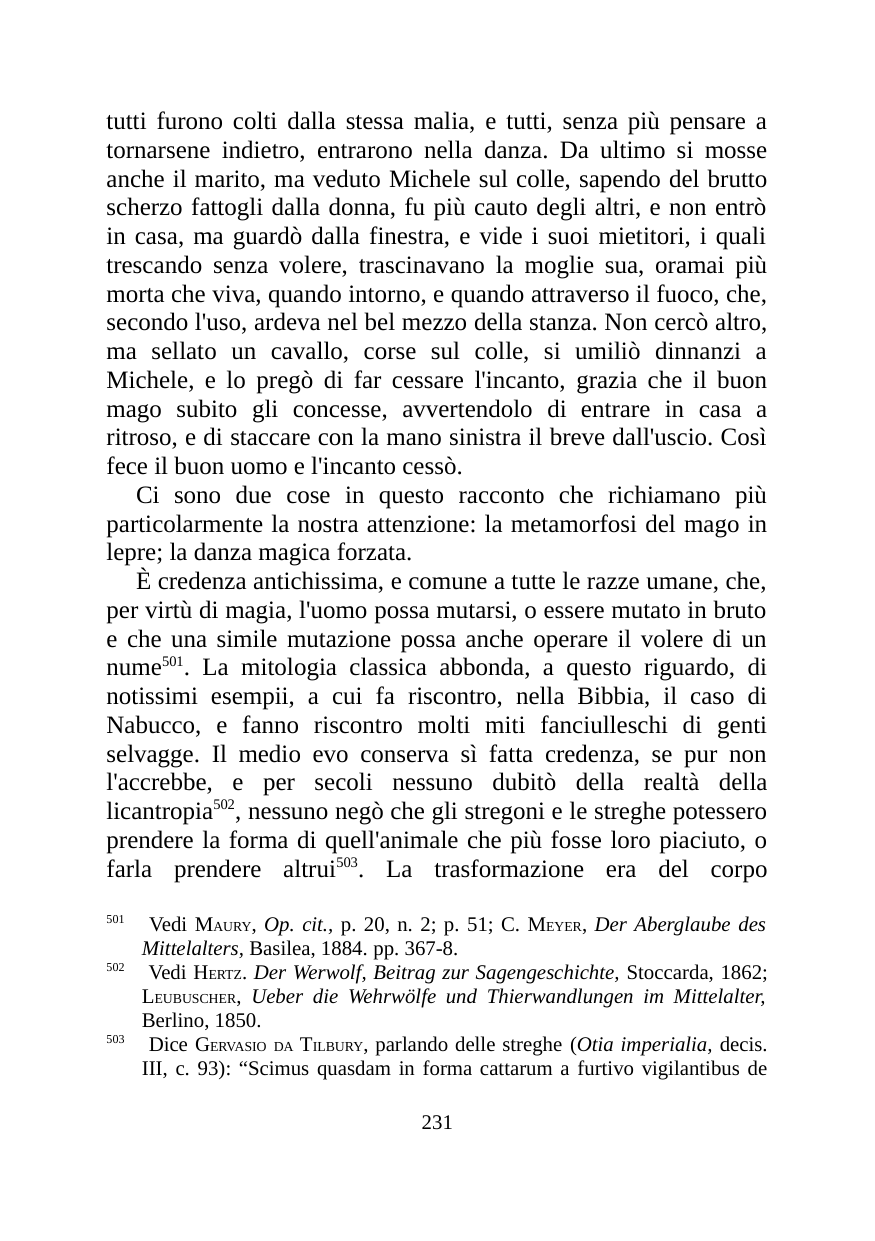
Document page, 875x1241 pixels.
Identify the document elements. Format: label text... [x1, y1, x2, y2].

text Vedi Hertz. Der Werwolf, Beitrag zur Sagengeschichte, Stoccarda, 1862; Leubuscher, Ueber die Wehrwölfe und Thierwandlungen im Mittelalter, Berlino, 1850. [106, 960, 768, 1032]
text Vedi Maury, Op. cit., p. 20, n. 2; p. 51; C. Meyer, Der Aberglaube des Mittelalters, Basilea, 1884. pp. 367-8. [106, 912, 768, 960]
text Ci sono due cose in questo racconto che richiamano più particolarmente la nostra attenzione: la metamorfosi del mago in lepre; la danza magica forzata. [106, 480, 768, 566]
text Dice Gervasio da Tilbury, parlando delle streghe (Otia imperialia, decis. III, c. 93): “Scimus quasdam in forma cattarum a furtivo vigilantibus de [106, 1032, 768, 1080]
text tutti furono colti dalla stessa malia, e tutti, senza più pensare a tornarsene indietro, entrarono nella danza. Da ultimo si mosse anche il marito, ma veduto Michele sul colle, sapendo del brutto scherzo fattogli dalla donna, fu più cauto degli altri, e non entrò in casa, ma guardò dalla finestra, e vide i suoi mietitori, i quali trescando senza volere, trascinavano la moglie sua, oramai più morta che viva, quando intorno, e quando attraverso il fuoco, che, secondo l'uso, ardeva nel bel mezzo della stanza. Non cercò altro, ma sellato un cavallo, corse sul colle, si umiliò dinnanzi a Michele, e lo pregò di far cessare l'incanto, grazia che il buon mago subito gli concesse, avvertendolo di entrare in casa a ritroso, e di staccare con la mano sinistra il breve dall'uscio. Così fece il buon uomo e l'incanto cessò. [106, 106, 768, 480]
text È credenza antichissima, e comune a tutte le razze umane, che, per virtù di magia, l'uomo possa mutarsi, o essere mutato in bruto e che una simile mutazione possa anche operare il volere di un nume. La mitologia classica abbonda, a questo riguardo, di notissimi esempii, a cui fa riscontro, nella Bibbia, il caso di Nabucco, e fanno riscontro molti miti fanciulleschi di genti selvagge. Il medio evo conserva sì fatta credenza, se pur non l'accrebbe, e per secoli nessuno dubitò della realtà della licantropia, nessuno negò che gli stregoni e le streghe potessero prendere la forma di quell'animale che più fosse loro piaciuto, o farla prendere altrui. La trasformazione era del corpo [106, 566, 768, 882]
